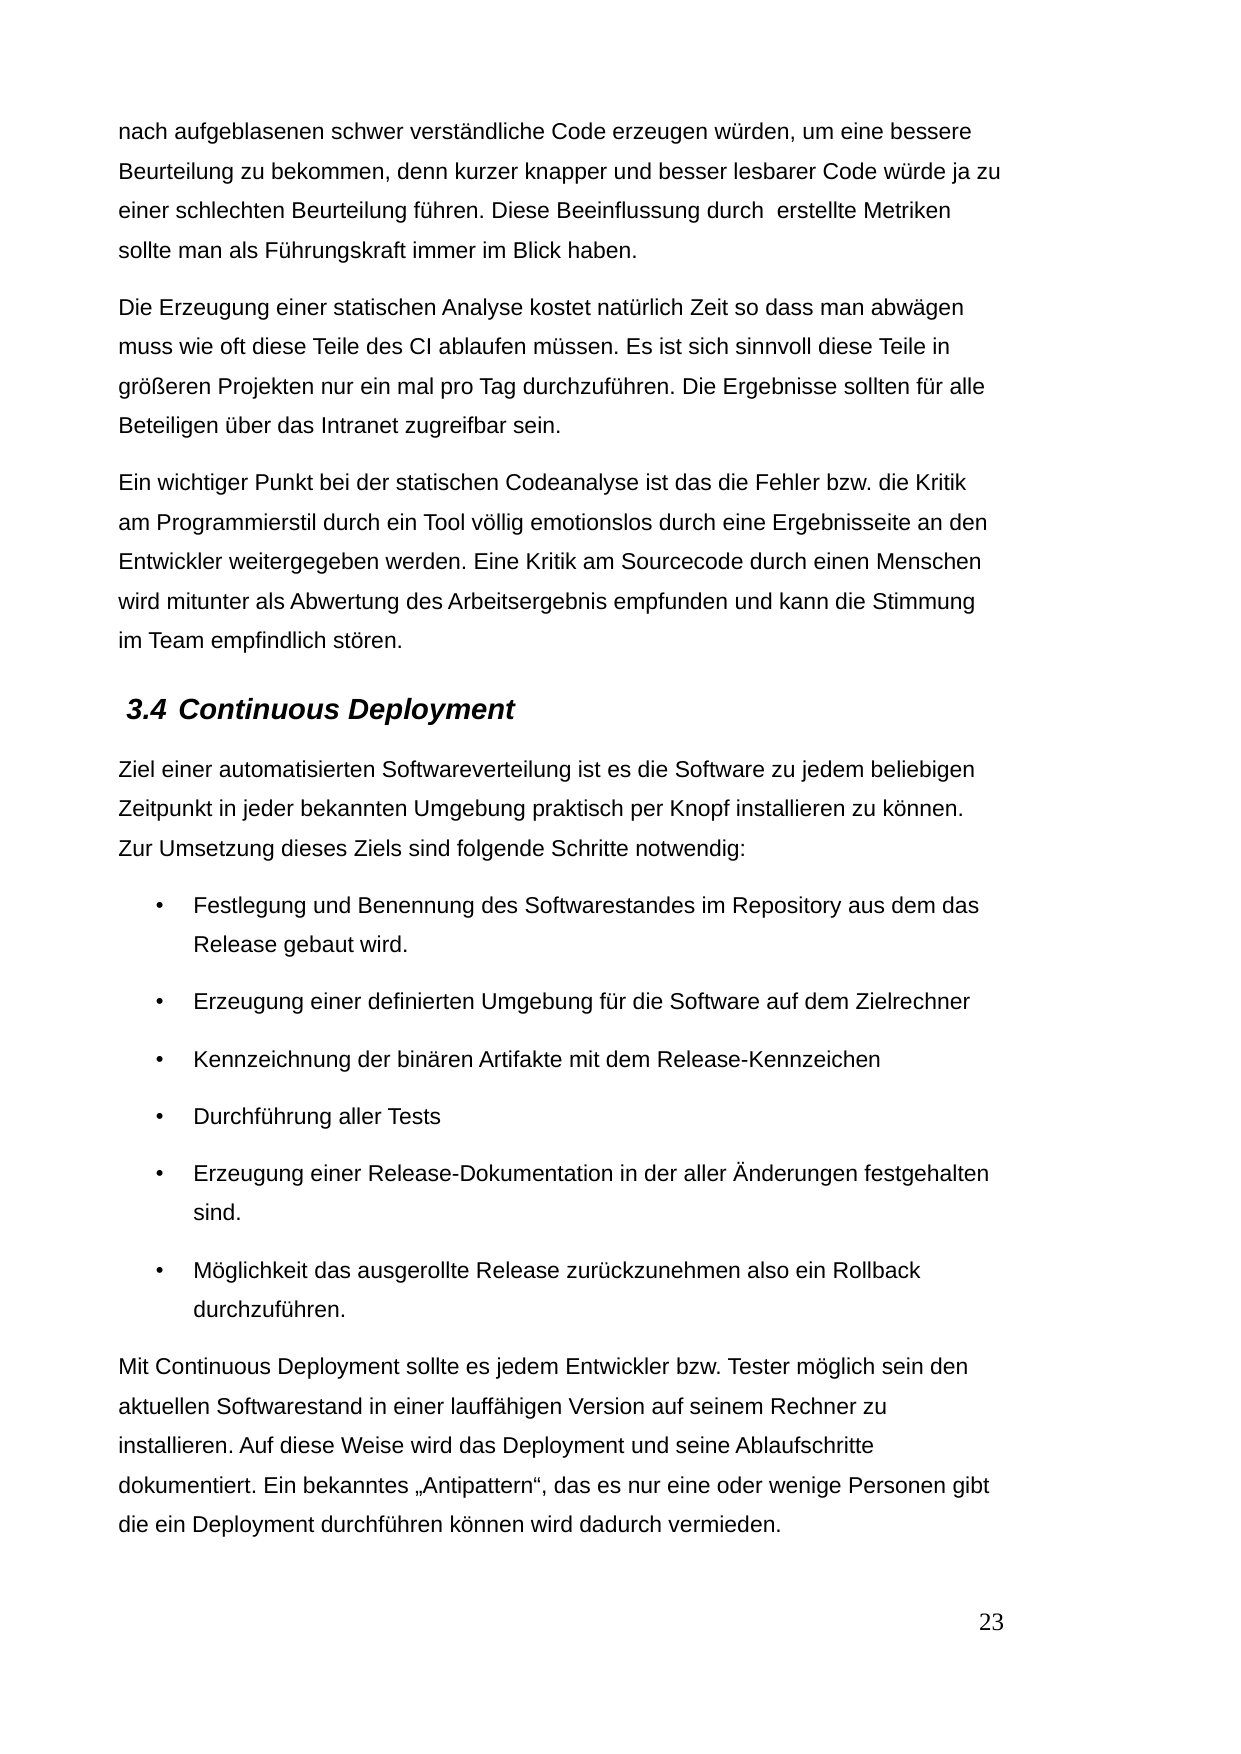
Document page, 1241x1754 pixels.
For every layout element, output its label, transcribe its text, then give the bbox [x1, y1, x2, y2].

list Möglichkeit das ausgerollte Release zurückzunehmen also ein Rollback durchzuführen. [156, 1257, 1004, 1322]
text Ein wichtiger Punkt bei der statischen Codeanalyse ist das die Fehler bzw. die Kritik am Programmierstil durch ein Tool völlig emotionslos durch eine Ergebnisseite an den Entwickler weitergegeben werden. Eine Kritik am Sourcecode durch einen Menschen wird mitunter als Abwertung des Arbeitsergebnis empfunden und kann die Stimmung im Team empfindlich stören. [118, 469, 1004, 654]
text Die Erzeugung einer statischen Analyse kostet natürlich Zeit so dass man abwägen muss wie oft diese Teile des CI ablaufen müssen. Es ist sich sinnvoll diese Teile in größeren Projekten nur ein mal pro Tag durchzuführen. Die Ergebnisse sollten für alle Beteiligen über das Intranet zugreifbar sein. [118, 294, 1004, 438]
text Mit Continuous Deployment sollte es jedem Entwickler bzw. Tester möglich sein den aktuellen Softwarestand in einer lauffähigen Version auf seinem Rechner zu installieren. Auf diese Weise wird das Deployment und seine Ablaufschritte dokumentiert. Ein bekanntes „Antipattern“, das es nur eine oder wenige Personen gibt die ein Deployment durchführen können wird dadurch vermieden. [118, 1353, 1004, 1537]
list Kennzeichnung der binären Artifakte mit dem Release-Kennzeichen [156, 1046, 1004, 1072]
list Durchführung aller Tests [156, 1103, 1004, 1129]
text Ziel einer automatisierten Softwareverteilung ist es die Software zu jedem beliebigen Zeitpunkt in jeder bekannten Umgebung praktisch per Knopf installieren zu können. Zur Umsetzung dieses Ziels sind folgende Schritte notwendig: [118, 756, 1004, 861]
list Erzeugung einer definierten Umgebung für die Software auf dem Zielrechner [156, 988, 1004, 1015]
subtitle Continuous Deployment [118, 692, 1004, 725]
list Erzeugung einer Release-Dokumentation in der aller Änderungen festgehalten sind. [156, 1160, 1004, 1226]
list Festlegung und Benennung des Softwarestandes im Repository aus dem das Release gebaut wird. [156, 892, 1004, 957]
text nach aufgeblasenen schwer verständliche Code erzeugen würden, um eine bessere Beurteilung zu bekommen, denn kurzer knapper und besser lesbarer Code würde ja zu einer schlechten Beurteilung führen. Diese Beeinflussung durch erstellte Metriken sollte man als Führungskraft immer im Blick haben. [118, 118, 1004, 263]
